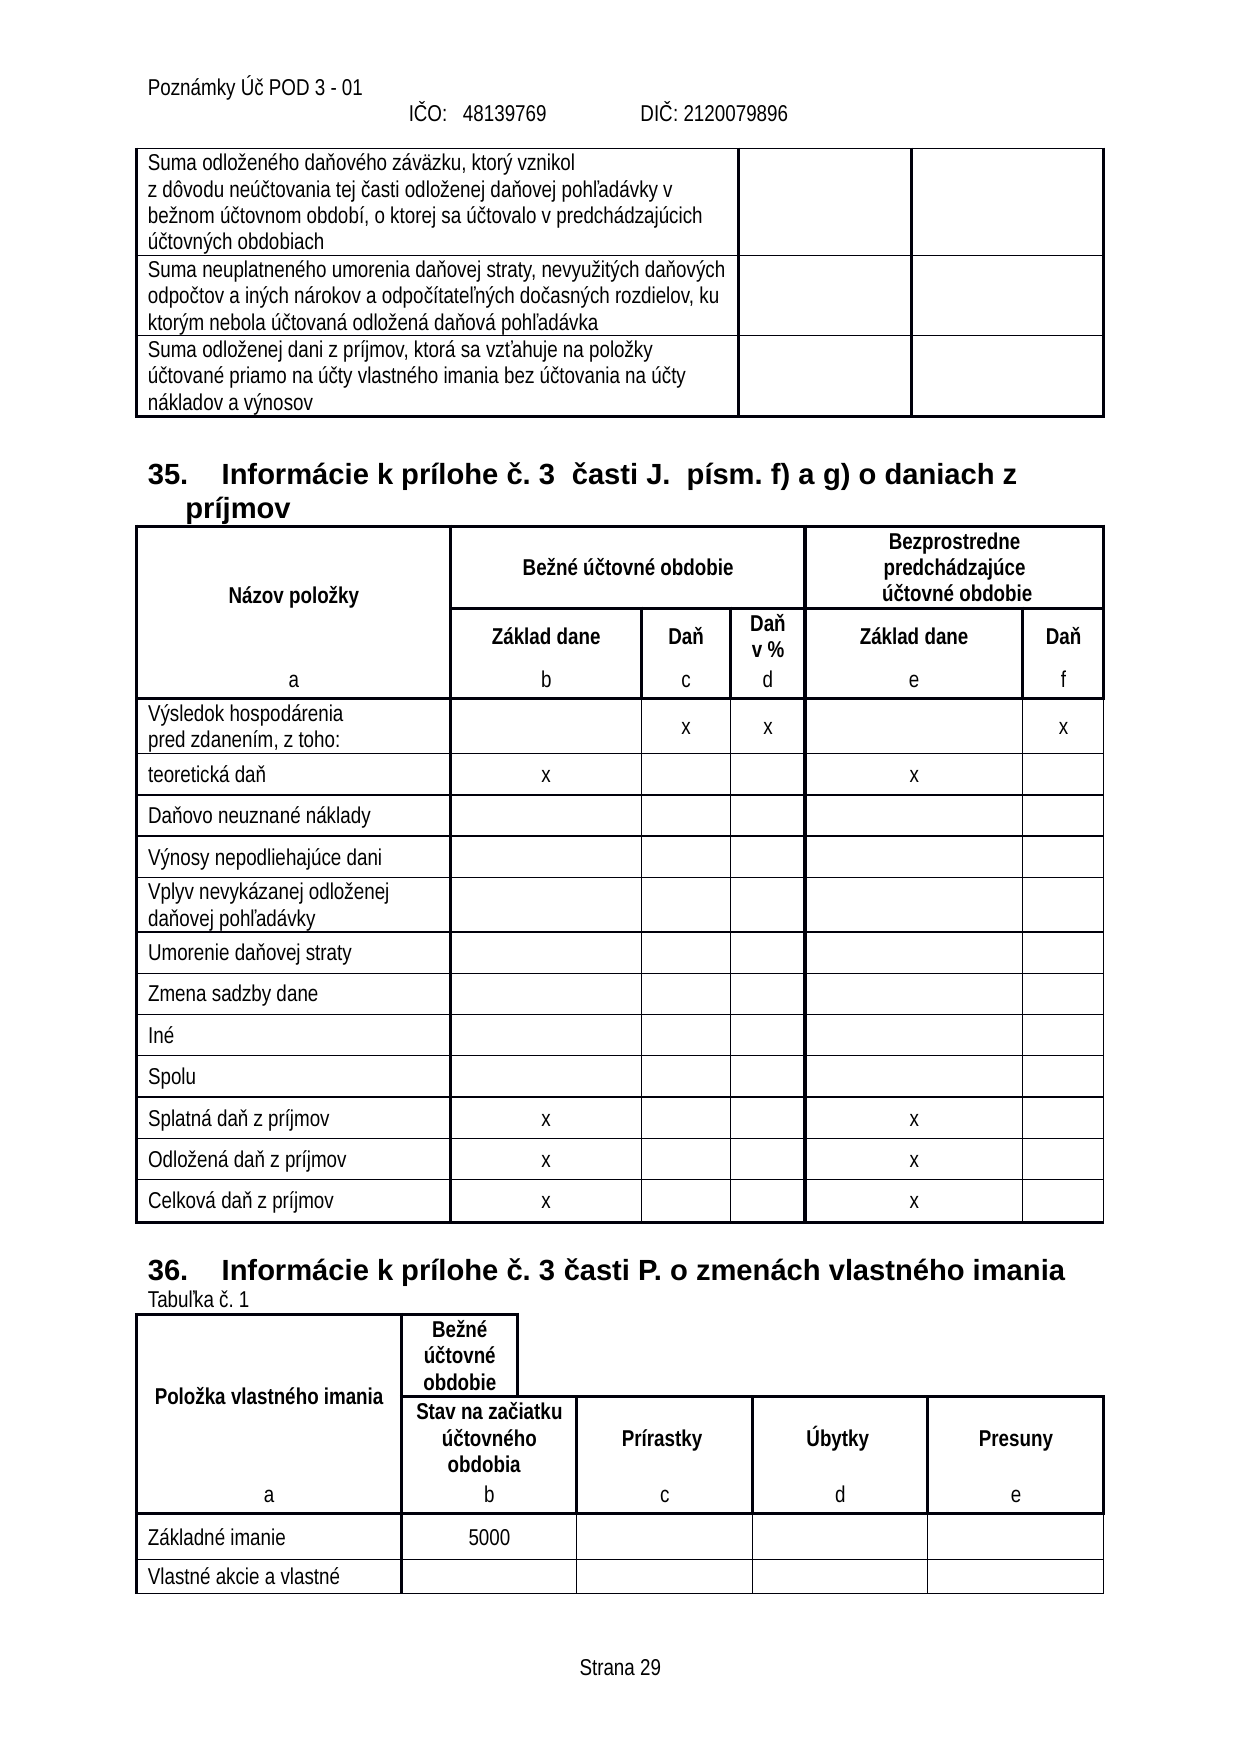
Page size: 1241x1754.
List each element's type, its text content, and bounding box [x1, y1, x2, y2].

table_header Bežné účtovné obdobie [452, 528, 803, 607]
table_cell [1023, 933, 1103, 972]
table_cell Daňovo neuznané náklady [138, 796, 449, 835]
table_cell Daň [1024, 610, 1102, 662]
table_cell [731, 1139, 803, 1179]
table_cell [1023, 1180, 1103, 1221]
table_cell [731, 974, 803, 1014]
table_cell [913, 336, 1102, 415]
table_cell Výsledok hospodárenia pred zdanením, z toho: [138, 700, 449, 753]
table_cell x [452, 1098, 641, 1138]
table_cell Suma odloženej dani z príjmov, ktorá sa vzťahuje na položky účtované priamo na účty vlastného imania bez účtovania na účty nákladov a výnosov [138, 336, 737, 415]
table_cell [1023, 1139, 1103, 1179]
table_cell [642, 974, 730, 1014]
table_cell [807, 700, 1022, 753]
table_cell [1023, 1098, 1103, 1138]
table_cell [807, 1056, 1022, 1096]
table_cell c [643, 663, 729, 697]
table_cell Prírastky [578, 1398, 751, 1477]
table_cell teoretická daň [138, 754, 449, 794]
table_cell x [807, 754, 1022, 794]
table_cell [452, 837, 641, 877]
table_cell [740, 336, 910, 415]
table_cell [731, 754, 803, 794]
table_cell Iné [138, 1015, 449, 1055]
table_cell x [452, 754, 641, 794]
table_cell [731, 1180, 803, 1221]
table_cell Spolu [138, 1056, 449, 1096]
table_cell [731, 1098, 803, 1138]
table_cell [731, 1015, 803, 1055]
table_cell Splatná daň z príjmov [138, 1098, 449, 1138]
table_cell [807, 974, 1022, 1014]
table_cell x [807, 1139, 1022, 1179]
table_cell [731, 837, 803, 877]
table_cell [807, 1015, 1022, 1055]
table_cell [928, 1560, 1103, 1593]
table_cell [452, 1015, 641, 1055]
table_cell [642, 796, 730, 835]
table_cell Základ dane [807, 610, 1021, 662]
table_cell x [731, 700, 803, 753]
table_cell Základ dane [452, 610, 640, 662]
table_header Názov položky [138, 528, 449, 662]
table_cell [577, 1560, 752, 1593]
table_cell b [403, 1477, 575, 1512]
table_cell x [807, 1180, 1022, 1221]
table_cell [1023, 1015, 1103, 1055]
table_cell [577, 1515, 752, 1559]
table_cell [1023, 796, 1103, 835]
table_cell [642, 1139, 730, 1179]
table_cell Stav na začiatku účtovného obdobia [403, 1398, 575, 1477]
table_cell [807, 837, 1022, 877]
table_cell [642, 878, 730, 931]
table_cell [642, 1180, 730, 1221]
table_cell [642, 754, 730, 794]
table_cell x [807, 1098, 1022, 1138]
table_cell e [807, 663, 1021, 697]
text Tabuľka č. 1 [148, 1286, 1092, 1313]
title Informácie k prílohe č. 3 časti J. písm. f) a g) o daniach z príjmov [148, 457, 1092, 524]
table_cell x [642, 700, 730, 753]
table_cell x [1023, 700, 1103, 753]
table_cell Odložená daň z príjmov [138, 1139, 449, 1179]
table_cell Umorenie daňovej straty [138, 933, 449, 972]
table_cell Úbytky [754, 1398, 926, 1477]
table_cell [913, 256, 1102, 335]
table_cell Vlastné akcie a vlastné [138, 1560, 400, 1593]
table_cell [403, 1560, 576, 1593]
table_cell Zmena sadzby dane [138, 974, 449, 1014]
table_header Bežné účtovné obdobie [403, 1316, 516, 1395]
table_cell Daň v % [732, 610, 803, 662]
table_cell Vplyv nevykázanej odloženej daňovej pohľadávky [138, 878, 449, 931]
table_cell x [452, 1180, 641, 1221]
table_cell [452, 878, 641, 931]
table_cell [452, 974, 641, 1014]
table_header Položka vlastného imania [138, 1316, 400, 1477]
table_cell Suma odloženého daňového záväzku, ktorý vznikol z dôvodu neúčtovania tej časti odloženej daňovej pohľadávky v bežnom účtovnom období, o ktorej sa účtovalo v predchádzajúcich účtovných obdobiach [138, 149, 737, 255]
table_cell [807, 878, 1022, 931]
table_cell [1023, 837, 1103, 877]
table_cell [731, 796, 803, 835]
table_cell d [754, 1477, 926, 1512]
table_cell [642, 1098, 730, 1138]
table_cell [1023, 974, 1103, 1014]
table_cell [913, 149, 1102, 255]
table_cell [642, 933, 730, 972]
table_cell [731, 878, 803, 931]
table_cell [452, 700, 641, 753]
table_cell c [578, 1477, 751, 1512]
table_cell b [452, 663, 640, 697]
table_cell a [138, 663, 449, 697]
table_cell d [732, 663, 803, 697]
table_cell Suma neuplatneného umorenia daňovej straty, nevyužitých daňových odpočtov a iných nárokov a odpočítateľných dočasných rozdielov, ku ktorým nebola účtovaná odložená daňová pohľadávka [138, 256, 737, 335]
table_header Bezprostredne predchádzajúce účtovné obdobie [807, 528, 1102, 607]
table_cell e [929, 1477, 1102, 1512]
table_cell [928, 1515, 1103, 1559]
table_cell [740, 149, 910, 255]
table_cell [642, 1015, 730, 1055]
table_cell Daň [643, 610, 729, 662]
table_cell Základné imanie [138, 1515, 400, 1559]
table_cell [731, 933, 803, 972]
table_cell [807, 933, 1022, 972]
table_cell [642, 837, 730, 877]
table_cell [642, 1056, 730, 1096]
table_cell [452, 796, 641, 835]
table_cell [1023, 754, 1103, 794]
table_cell [731, 1056, 803, 1096]
table_cell [753, 1560, 927, 1593]
table_cell [1023, 1056, 1103, 1096]
table_cell a [138, 1477, 400, 1512]
table_cell Presuny [929, 1398, 1102, 1477]
table_cell [452, 933, 641, 972]
table_cell 5000 [403, 1515, 576, 1559]
table_cell [1023, 878, 1103, 931]
table_cell [740, 256, 910, 335]
table_cell Celková daň z príjmov [138, 1180, 449, 1221]
table_cell Výnosy nepodliehajúce dani [138, 837, 449, 877]
title Informácie k prílohe č. 3 časti P. o zmenách vlastného imania [148, 1253, 1092, 1286]
table_cell x [452, 1139, 641, 1179]
table_cell [807, 796, 1022, 835]
table_cell f [1024, 663, 1102, 697]
table_cell [753, 1515, 927, 1559]
table_cell [452, 1056, 641, 1096]
